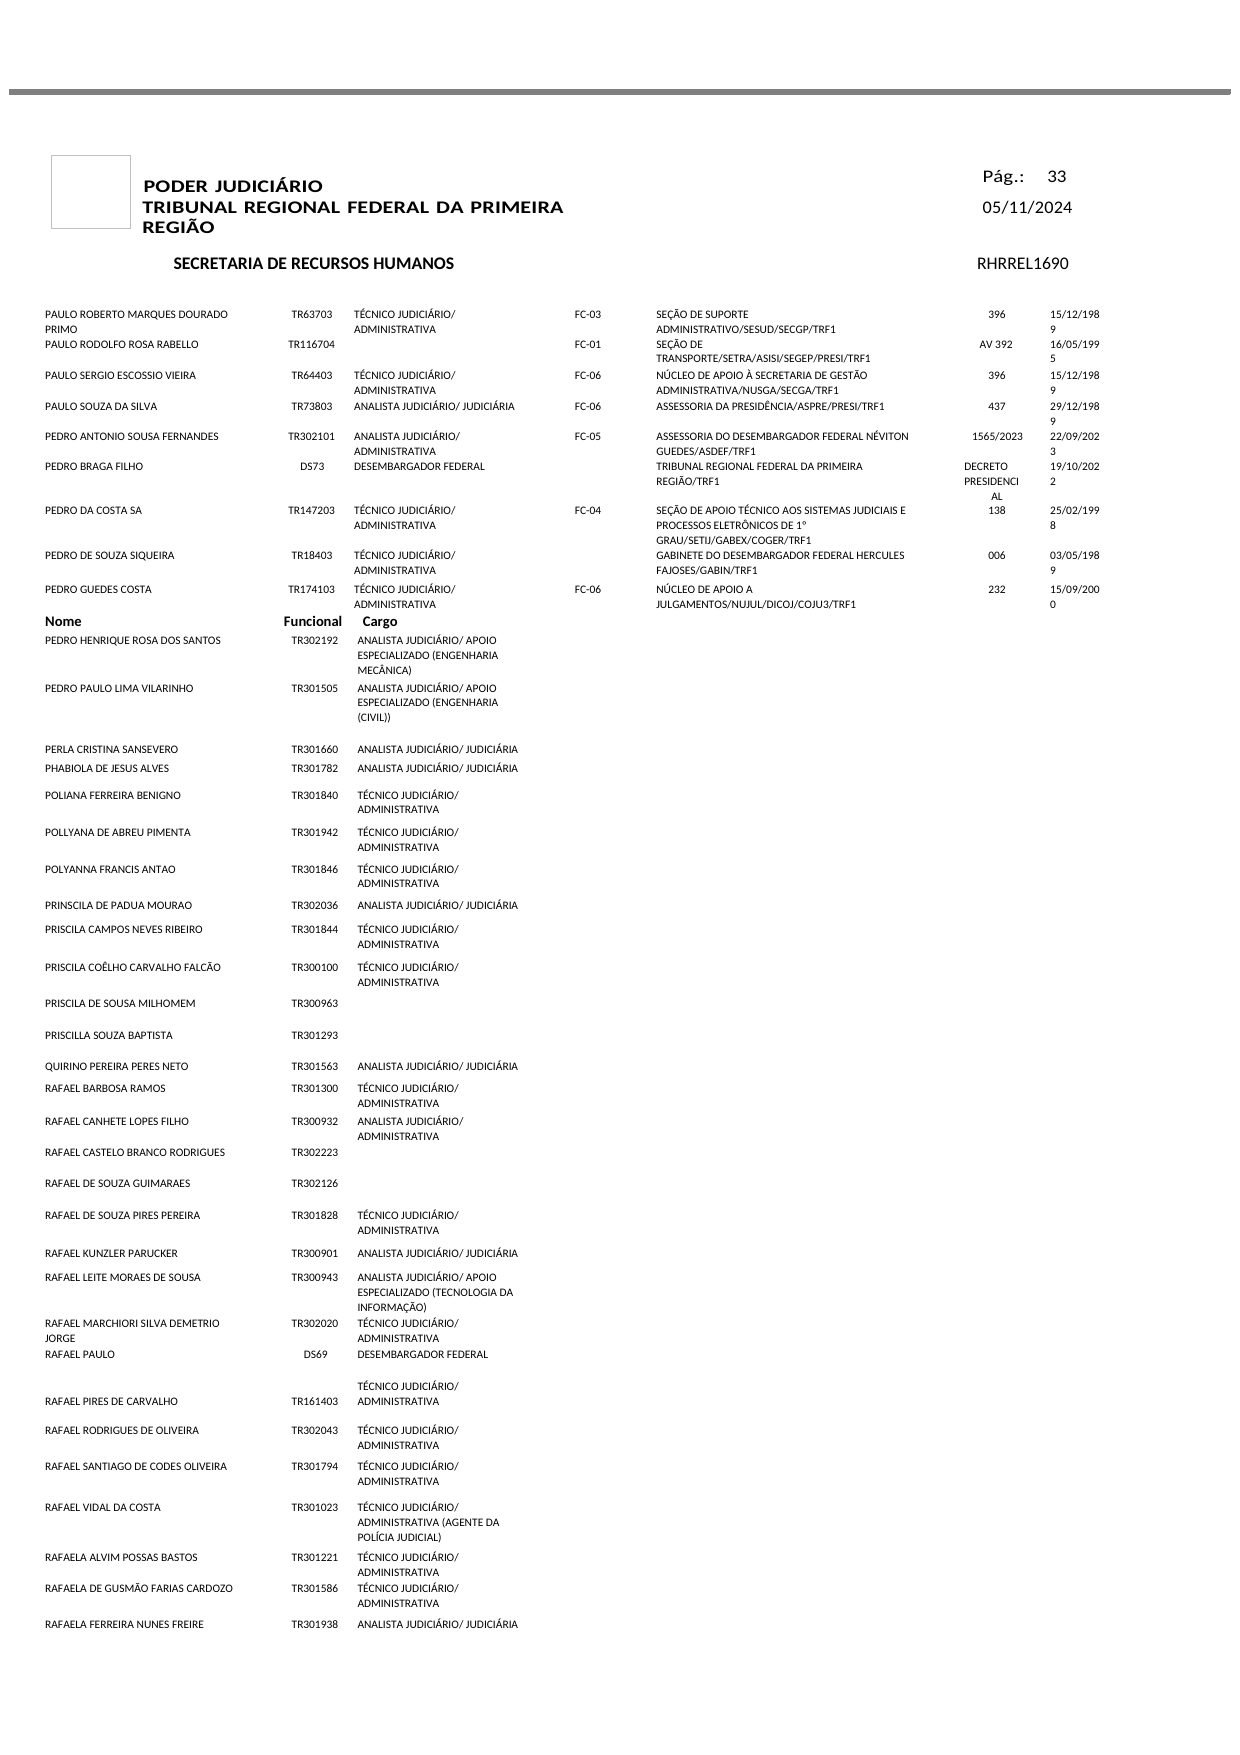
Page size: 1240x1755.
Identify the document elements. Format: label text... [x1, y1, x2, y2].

table_cell TR301794 [284, 1460, 357, 1501]
table_cell TR301300 [284, 1081, 357, 1114]
table_cell RAFAELA ALVIM POSSAS BASTOS [45, 1550, 284, 1581]
table_cell TÉCNICO JUDICIÁRIO/ ADMINISTRATIVA [357, 1081, 542, 1114]
table_cell RAFAEL PIRES DE CARVALHO [45, 1379, 284, 1423]
table_header TR63703 [288, 307, 354, 337]
table_cell GABINETE DO DESEMBARGADOR FEDERAL HERCULES FAJOSES/GABIN/TRF1 [656, 548, 964, 583]
table_cell [45, 711, 284, 742]
table_cell (CIVIL)) [357, 711, 542, 742]
table_cell RAFAEL LEITE MORAES DE SOUSA [45, 1271, 284, 1317]
table_cell TR116704 [288, 337, 354, 368]
table_cell TR301844 [284, 923, 357, 961]
table_cell PEDRO DA COSTA SA [45, 504, 288, 548]
table_cell TR301586 [284, 1581, 357, 1617]
table_cell RAFAELA FERREIRA NUNES FREIRE [45, 1617, 284, 1647]
table_cell TÉCNICO JUDICIÁRIO/ ADMINISTRATIVA [357, 1317, 542, 1348]
table_header TÉCNICO JUDICIÁRIO/ ADMINISTRATIVA [354, 307, 574, 337]
table_cell DESEMBARGADOR FEDERAL [357, 1348, 542, 1379]
table_cell ANALISTA JUDICIÁRIO/ JUDICIÁRIA [357, 742, 542, 762]
table_cell TR301782 [284, 762, 357, 788]
table_cell PRINSCILA DE PADUA MOURAO [45, 898, 284, 923]
table_cell TR64403 [288, 368, 354, 399]
table_cell RAFAEL MARCHIORI SILVA DEMETRIO JORGE [45, 1317, 284, 1348]
table_cell ANALISTA JUDICIÁRIO/ APOIO ESPECIALIZADO (ENGENHARIA [357, 681, 542, 711]
table_cell FC-06 [575, 583, 656, 612]
table_cell POLIANA FERREIRA BENIGNO [45, 788, 284, 826]
table_cell TÉCNICO JUDICIÁRIO/ ADMINISTRATIVA [354, 368, 574, 399]
table_cell RAFAEL KUNZLER PARUCKER [45, 1246, 284, 1271]
table_cell TÉCNICO JUDICIÁRIO/ ADMINISTRATIVA [357, 1460, 542, 1501]
table_cell PAULO SERGIO ESCOSSIO VIEIRA [45, 368, 288, 399]
table_cell TR301505 [284, 681, 357, 711]
table_cell TÉCNICO JUDICIÁRIO/ ADMINISTRATIVA [357, 862, 542, 898]
table_cell TÉCNICO JUDICIÁRIO/ ADMINISTRATIVA [357, 961, 542, 997]
table_cell SEÇÃO DE TRANSPORTE/SETRA/ASISI/SEGEP/PRESI/TRF1 [656, 337, 964, 368]
table_cell PRISCILLA SOUZA BAPTISTA [45, 1028, 284, 1059]
table_cell TR300963 [284, 997, 357, 1028]
table_cell TR300901 [284, 1246, 357, 1271]
table_cell ASSESSORIA DA PRESIDÊNCIA/ASPRE/PRESI/TRF1 [656, 400, 964, 429]
table_cell TÉCNICO JUDICIÁRIO/ ADMINISTRATIVA (AGENTE DA POLÍCIA JUDICIAL) [357, 1501, 542, 1550]
table_cell POLLYANA DE ABREU PIMENTA [45, 826, 284, 862]
table_cell ANALISTA JUDICIÁRIO/ ADMINISTRATIVA [354, 429, 574, 459]
table_cell 232 [964, 583, 1047, 612]
table_cell FC-06 [575, 400, 656, 429]
table_cell DS73 [288, 459, 354, 503]
table_cell TR301023 [284, 1501, 357, 1550]
table_header 396 [964, 307, 1047, 337]
table_cell PEDRO PAULO LIMA VILARINHO [45, 681, 284, 711]
table_cell PERLA CRISTINA SANSEVERO [45, 742, 284, 762]
table_cell FC-06 [575, 368, 656, 399]
table_cell 006 [964, 548, 1047, 583]
table_cell SEÇÃO DE APOIO TÉCNICO AOS SISTEMAS JUDICIAIS E PROCESSOS ELETRÔNICOS DE 1º GRAU/SETIJ/GABEX/COGER/TRF1 [656, 504, 964, 548]
table_cell RAFAEL VIDAL DA COSTA [45, 1501, 284, 1550]
table_cell TR301846 [284, 862, 357, 898]
table_cell FC-04 [575, 504, 656, 548]
table_cell TR301293 [284, 1028, 357, 1059]
table_cell ANALISTA JUDICIÁRIO/ JUDICIÁRIA [357, 898, 542, 923]
table_cell 138 [964, 504, 1047, 548]
table_cell [354, 337, 574, 368]
table_cell TR301942 [284, 826, 357, 862]
table_cell PRISCILA DE SOUSA MILHOMEM [45, 997, 284, 1028]
table_cell TR302043 [284, 1424, 357, 1459]
table_cell TR147203 [288, 504, 354, 548]
table_cell TR73803 [288, 400, 354, 429]
table_cell [575, 548, 656, 583]
table_cell 15/09/2000 [1047, 583, 1105, 612]
table_cell TÉCNICO JUDICIÁRIO/ ADMINISTRATIVA [357, 1208, 542, 1246]
table_cell RAFAEL RODRIGUES DE OLIVEIRA [45, 1424, 284, 1459]
table_cell RAFAEL DE SOUZA GUIMARAES [45, 1177, 284, 1208]
table_cell RAFAEL BARBOSA RAMOS [45, 1081, 284, 1114]
table_cell [357, 1145, 542, 1177]
table_cell 22/09/2023 [1047, 429, 1105, 459]
table_cell 25/02/1998 [1047, 504, 1105, 548]
table_cell ANALISTA JUDICIÁRIO/ APOIO ESPECIALIZADO (TECNOLOGIA DA INFORMAÇÃO) [357, 1271, 542, 1317]
table_cell ANALISTA JUDICIÁRIO/ JUDICIÁRIA [357, 762, 542, 788]
table_cell [357, 1028, 542, 1059]
table_cell RAFAEL SANTIAGO DE CODES OLIVEIRA [45, 1460, 284, 1501]
table_cell FC-05 [575, 429, 656, 459]
table_cell [284, 711, 357, 742]
table_cell TÉCNICO JUDICIÁRIO/ ADMINISTRATIVA [357, 826, 542, 862]
table_cell TR300932 [284, 1114, 357, 1145]
table_cell TR302192 [284, 634, 357, 681]
table_cell TR300100 [284, 961, 357, 997]
table_cell PEDRO DE SOUZA SIQUEIRA [45, 548, 288, 583]
table_cell 29/12/1989 [1047, 400, 1105, 429]
table_cell PEDRO ANTONIO SOUSA FERNANDES [45, 429, 288, 459]
table_cell NÚCLEO DE APOIO A JULGAMENTOS/NUJUL/DICOJ/COJU3/TRF1 [656, 583, 964, 612]
table_cell TR174103 [288, 583, 354, 612]
table_cell PEDRO HENRIQUE ROSA DOS SANTOS [45, 634, 284, 681]
table_cell PEDRO BRAGA FILHO [45, 459, 288, 503]
table_cell TR301828 [284, 1208, 357, 1246]
table_cell AV 392 [964, 337, 1047, 368]
table_cell PAULO RODOLFO ROSA RABELLO [45, 337, 288, 368]
table_cell TÉCNICO JUDICIÁRIO/ ADMINISTRATIVA [357, 1581, 542, 1617]
table_cell TR302126 [284, 1177, 357, 1208]
table_cell RAFAEL CANHETE LOPES FILHO [45, 1114, 284, 1145]
table_cell PRISCILA COÊLHO CARVALHO FALCÃO [45, 961, 284, 997]
table_header 15/12/1989 [1047, 307, 1105, 337]
table_cell TR302101 [288, 429, 354, 459]
table_cell 03/05/1989 [1047, 548, 1105, 583]
table_cell PHABIOLA DE JESUS ALVES [45, 762, 284, 788]
table_cell TR302036 [284, 898, 357, 923]
table_header Nome [45, 612, 284, 633]
table_cell [575, 459, 656, 503]
table_cell TÉCNICO JUDICIÁRIO/ ADMINISTRATIVA [357, 923, 542, 961]
table_header FC-03 [575, 307, 656, 337]
table_cell 437 [964, 400, 1047, 429]
table_cell TR302223 [284, 1145, 357, 1177]
table_cell ANALISTA JUDICIÁRIO/ JUDICIÁRIA [357, 1246, 542, 1271]
table_cell ANALISTA JUDICIÁRIO/ JUDICIÁRIA [354, 400, 574, 429]
table_cell TR301221 [284, 1550, 357, 1581]
text SECRETARIA DE RECURSOS HUMANOS RHRREL1690 [45, 247, 1103, 275]
table_cell TR161403 [284, 1379, 357, 1423]
table_header PAULO ROBERTO MARQUES DOURADO PRIMO [45, 307, 288, 337]
table_cell 19/10/2022 [1047, 459, 1105, 503]
table_cell PAULO SOUZA DA SILVA [45, 400, 288, 429]
table_cell FC-01 [575, 337, 656, 368]
table_cell QUIRINO PEREIRA PERES NETO [45, 1060, 284, 1081]
table_cell POLYANNA FRANCIS ANTAO [45, 862, 284, 898]
table_cell DECRETO PRESIDENCI AL [964, 459, 1047, 503]
table_cell RAFAEL PAULO [45, 1348, 284, 1379]
table_cell TÉCNICO JUDICIÁRIO/ ADMINISTRATIVA [354, 504, 574, 548]
table_cell RAFAELA DE GUSMÃO FARIAS CARDOZO [45, 1581, 284, 1617]
table_cell RAFAEL DE SOUZA PIRES PEREIRA [45, 1208, 284, 1246]
table_cell [357, 1177, 542, 1208]
table_cell ANALISTA JUDICIÁRIO/ JUDICIÁRIA [357, 1060, 542, 1081]
table_header SEÇÃO DE SUPORTE ADMINISTRATIVO/SESUD/SECGP/TRF1 [656, 307, 964, 337]
table_cell ANALISTA JUDICIÁRIO/ APOIO ESPECIALIZADO (ENGENHARIA MECÂNICA) [357, 634, 542, 681]
table_cell TR301840 [284, 788, 357, 826]
table_cell TÉCNICO JUDICIÁRIO/ ADMINISTRATIVA [357, 1424, 542, 1459]
table_cell TR301563 [284, 1060, 357, 1081]
table_cell DESEMBARGADOR FEDERAL [354, 459, 574, 503]
table_cell ANALISTA JUDICIÁRIO/ JUDICIÁRIA [357, 1617, 542, 1647]
table_cell [357, 997, 542, 1028]
table_cell RAFAEL CASTELO BRANCO RODRIGUES [45, 1145, 284, 1177]
table_cell ASSESSORIA DO DESEMBARGADOR FEDERAL NÉVITON GUEDES/ASDEF/TRF1 [656, 429, 964, 459]
table_cell DS69 [284, 1348, 357, 1379]
table_cell TR301938 [284, 1617, 357, 1647]
table_cell PRISCILA CAMPOS NEVES RIBEIRO [45, 923, 284, 961]
table_cell TÉCNICO JUDICIÁRIO/ ADMINISTRATIVA [354, 583, 574, 612]
table_cell ANALISTA JUDICIÁRIO/ ADMINISTRATIVA [357, 1114, 542, 1145]
table_header Cargo [357, 612, 542, 633]
table_cell TÉCNICO JUDICIÁRIO/ ADMINISTRATIVA [357, 1379, 542, 1423]
table_cell 396 [964, 368, 1047, 399]
table_cell TR300943 [284, 1271, 357, 1317]
table_cell 15/12/1989 [1047, 368, 1105, 399]
table_cell TR301660 [284, 742, 357, 762]
table_cell TÉCNICO JUDICIÁRIO/ ADMINISTRATIVA [357, 788, 542, 826]
table_cell PEDRO GUEDES COSTA [45, 583, 288, 612]
table_cell 16/05/1995 [1047, 337, 1105, 368]
table_cell NÚCLEO DE APOIO À SECRETARIA DE GESTÃO ADMINISTRATIVA/NUSGA/SECGA/TRF1 [656, 368, 964, 399]
table_cell TÉCNICO JUDICIÁRIO/ ADMINISTRATIVA [354, 548, 574, 583]
table_cell TÉCNICO JUDICIÁRIO/ ADMINISTRATIVA [357, 1550, 542, 1581]
table_header Funcional [284, 612, 357, 633]
table_cell TRIBUNAL REGIONAL FEDERAL DA PRIMEIRA REGIÃO/TRF1 [656, 459, 964, 503]
table_cell TR302020 [284, 1317, 357, 1348]
table_cell 1565/2023 [964, 429, 1047, 459]
table_cell TR18403 [288, 548, 354, 583]
